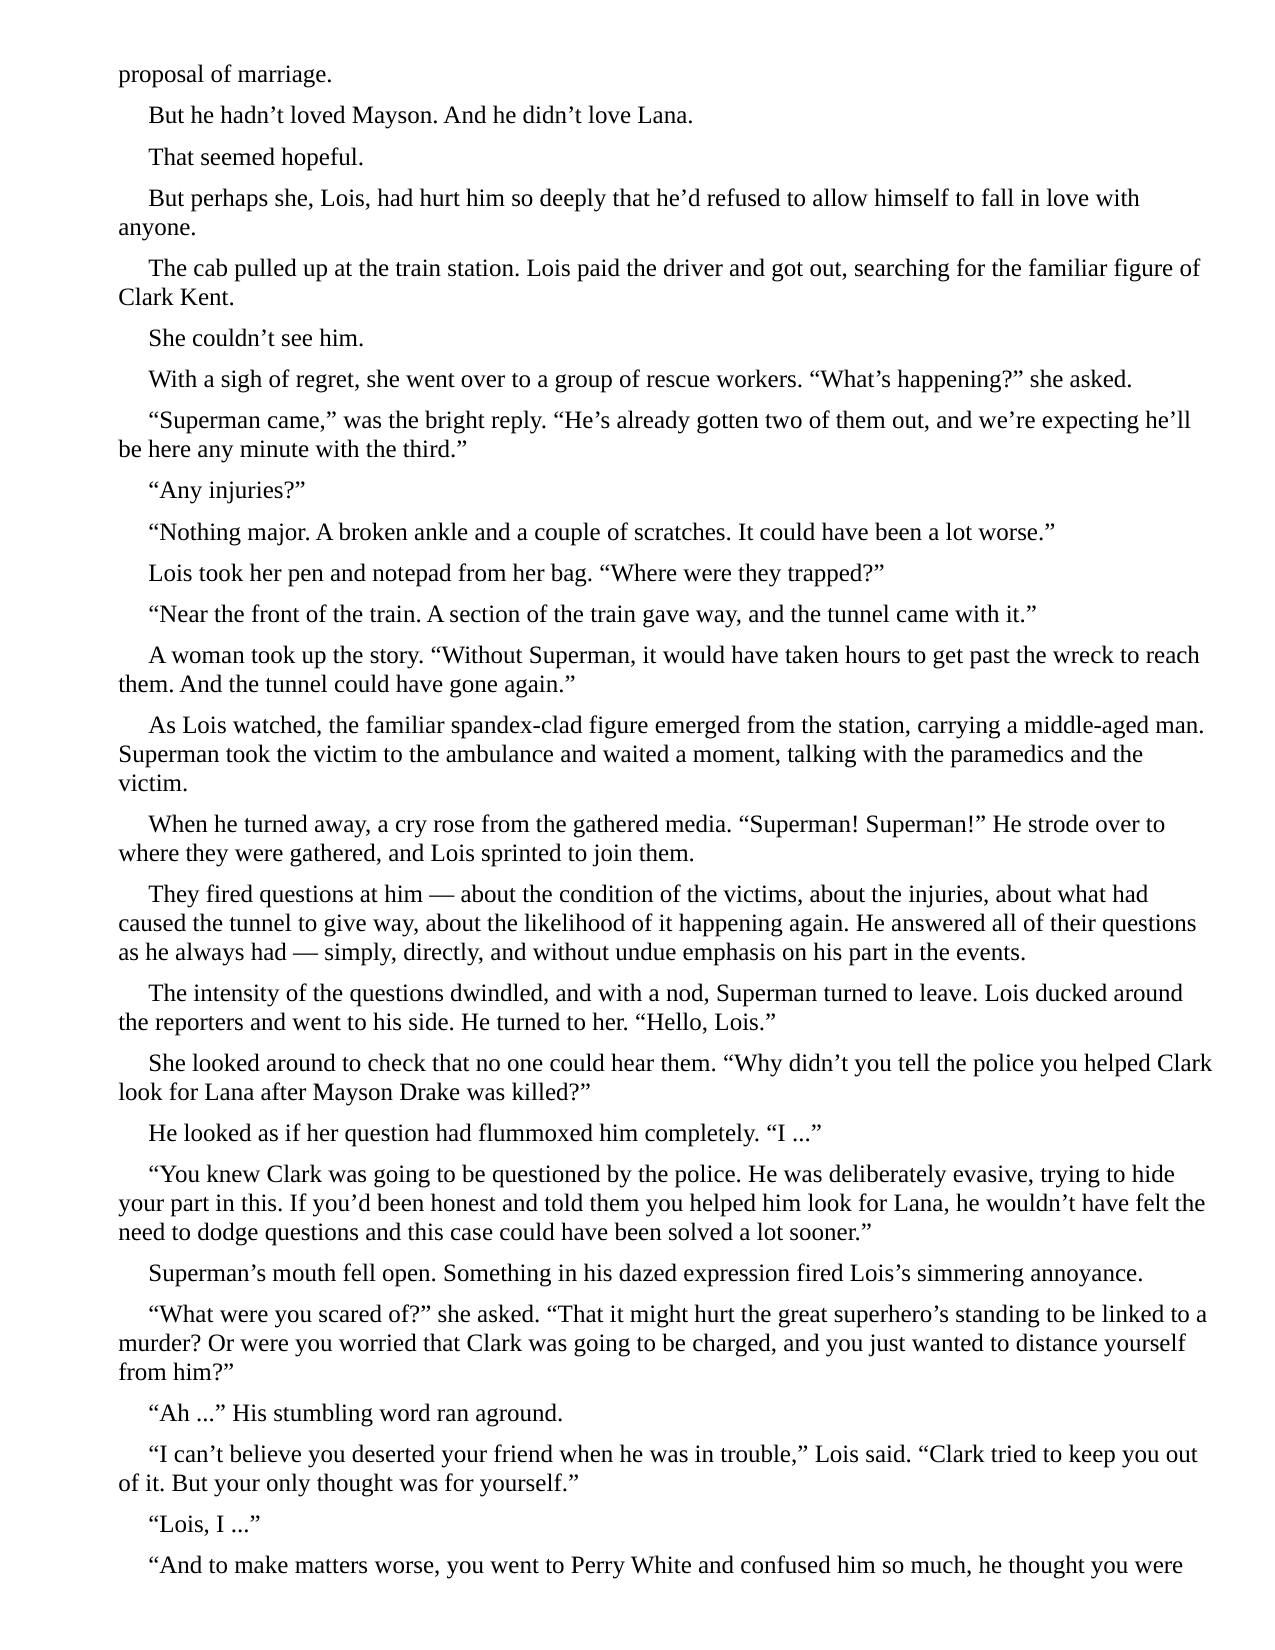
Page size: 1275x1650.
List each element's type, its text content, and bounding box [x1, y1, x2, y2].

text She looked around to check that no one could hear them. “Why didn’t you tell the police you helped Clark look for Lana after Mayson Drake was killed?” [118, 1048, 1216, 1105]
text The intensity of the questions dwindled, and with a nod, Superman turned to leave. Lois ducked around the reporters and went to his side. He turned to her. “Hello, Lois.” [118, 978, 1216, 1035]
text But perhaps she, Lois, had hurt him so deeply that he’d refused to allow himself to fall in love with anyone. [118, 183, 1216, 240]
text “Superman came,” was the bright reply. “He’s already gotten two of them out, and we’re expecting he’ll be here any minute with the third.” [118, 405, 1216, 463]
text “Lois, I ...” [118, 1509, 1216, 1538]
text “Any injuries?” [118, 475, 1216, 504]
text The cab pulled up at the train station. Lois paid the driver and got out, searching for the familiar figure of Clark Kent. [118, 253, 1216, 310]
text She couldn’t see him. [118, 323, 1216, 352]
text “I can’t believe you deserted your friend when he was in trouble,” Lois said. “Clark tried to keep you out of it. But your only thought was for yourself.” [118, 1439, 1216, 1497]
text “Ah ...” His stumbling word ran aground. [118, 1398, 1216, 1427]
text With a sigh of regret, she went over to a group of rescue workers. “What’s happening?” she asked. [118, 364, 1216, 393]
text “And to make matters worse, you went to Perry White and confused him so much, he thought you were [118, 1550, 1216, 1579]
text Lois took her pen and notepad from her bag. “Where were they trapped?” [118, 558, 1216, 587]
text “Nothing major. A broken ankle and a couple of scratches. It could have been a lot worse.” [118, 517, 1216, 545]
text As Lois watched, the familiar spandex-clad figure emerged from the station, carrying a middle-aged man. Superman took the victim to the ambulance and waited a moment, talking with the paramedics and the victim. [118, 710, 1216, 797]
text They fired questions at him — about the condition of the victims, about the injuries, about what had caused the tunnel to give way, about the likelihood of it happening again. He answered all of their questions as he always had — simply, directly, and without undue emphasis on his part in the events. [118, 879, 1216, 965]
text “You knew Clark was going to be questioned by the police. He was deliberately evasive, trying to hide your part in this. If you’d been honest and told them you helped him look for Lana, he wouldn’t have felt the need to dodge questions and this case could have been solved a lot sooner.” [118, 1159, 1216, 1245]
text Superman’s mouth fell open. Something in his dazed expression fired Lois’s simmering annoyance. [118, 1258, 1216, 1287]
text He looked as if her question had flummoxed him completely. “I ...” [118, 1118, 1216, 1147]
text A woman took up the story. “Without Superman, it would have taken hours to get past the wreck to reach them. And the tunnel could have gone again.” [118, 640, 1216, 698]
text But he hadn’t loved Mayson. And he didn’t love Lana. [118, 100, 1216, 129]
text When he turned away, a cry rose from the gathered media. “Superman! Superman!” He strode over to where they were gathered, and Lois sprinted to join them. [118, 809, 1216, 867]
text “What were you scared of?” she asked. “That it might hurt the great superhero’s standing to be linked to a murder? Or were you worried that Clark was going to be charged, and you just wanted to distance yourself from him?” [118, 1299, 1216, 1385]
text That seemed hopeful. [118, 142, 1216, 170]
text “Near the front of the train. A section of the train gave way, and the tunnel came with it.” [118, 599, 1216, 628]
text proposal of marriage. [118, 59, 1216, 88]
